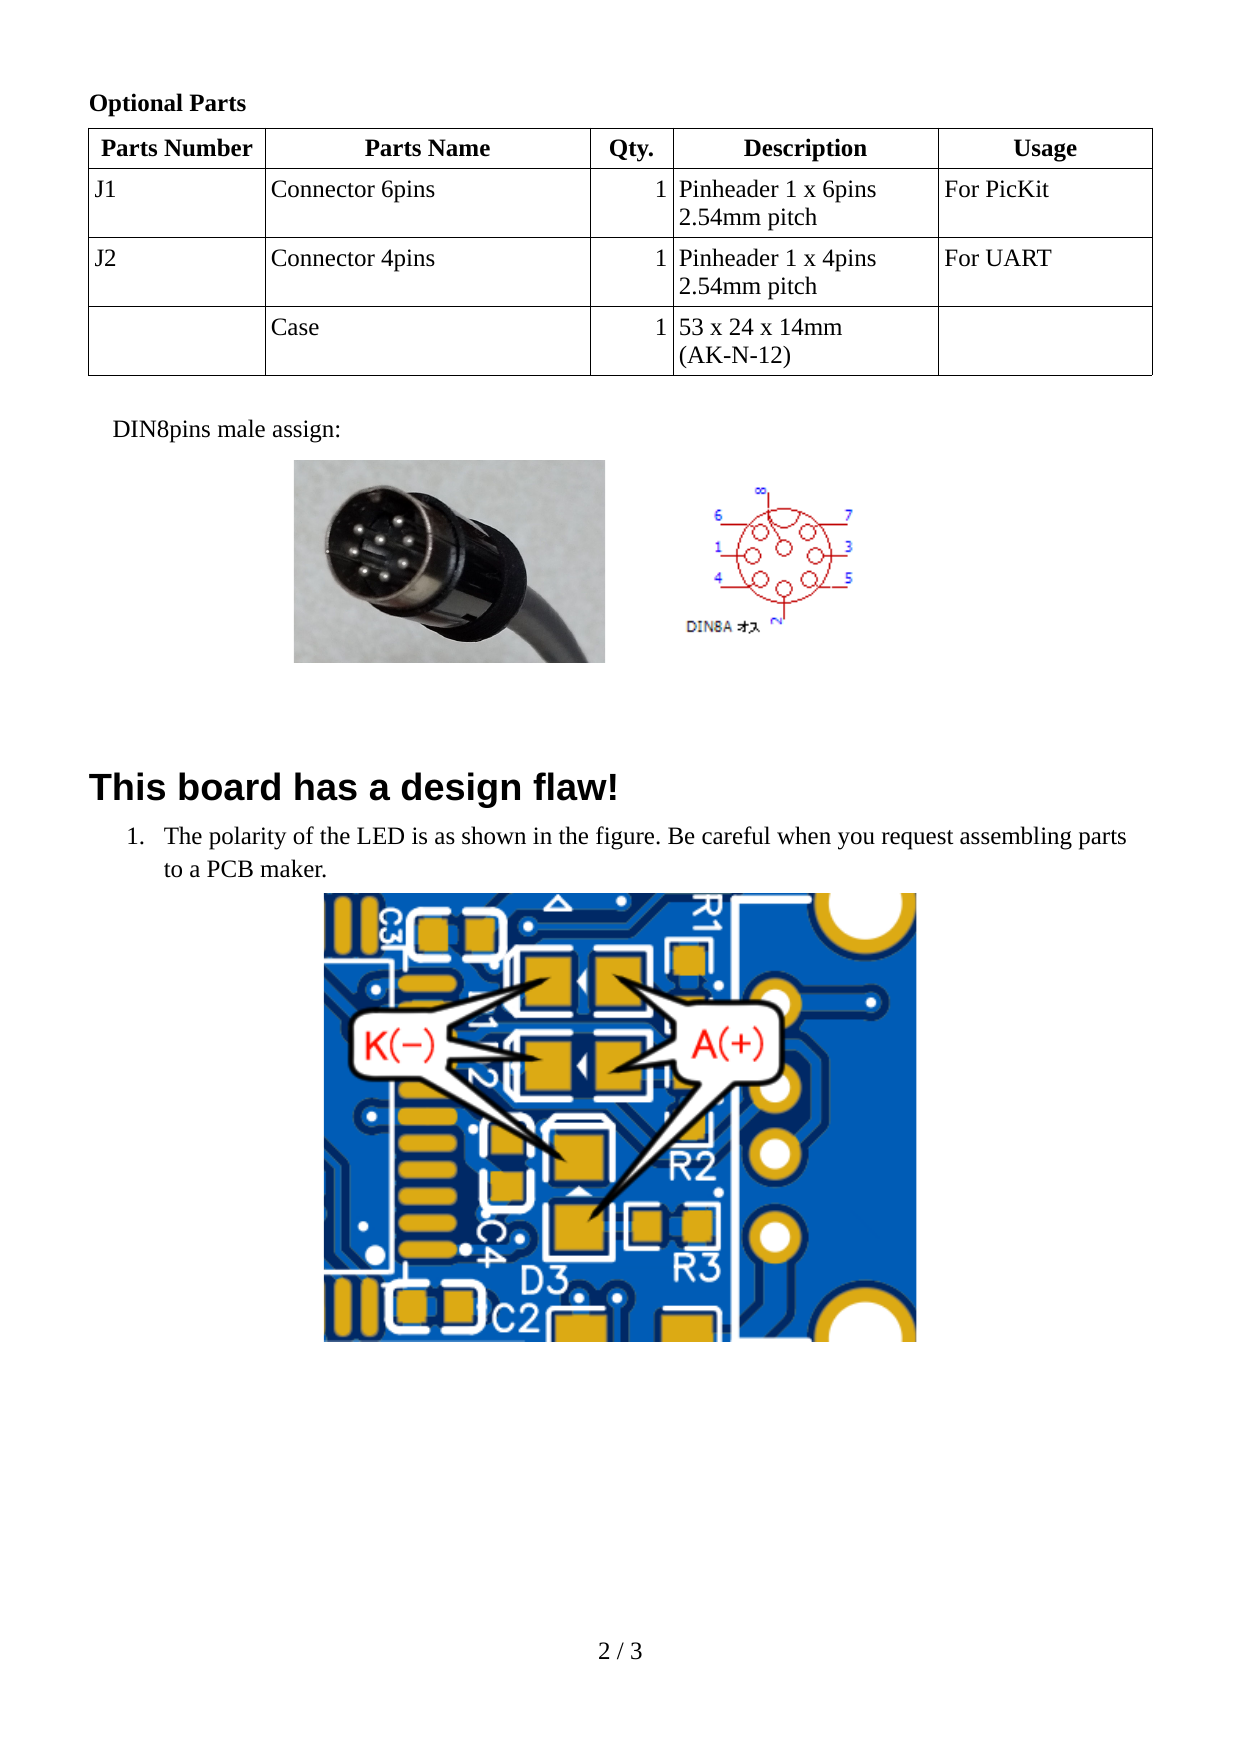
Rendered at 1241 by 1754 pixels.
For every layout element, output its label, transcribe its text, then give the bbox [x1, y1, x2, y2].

text DIN8pins male assign: [88, 414, 1152, 443]
picture [293, 460, 606, 663]
table_cell 1 [591, 307, 673, 375]
list Optional Parts [88, 88, 1152, 117]
table_cell Case [266, 307, 590, 375]
table_cell For UART [939, 238, 1152, 306]
table_cell J1 [89, 169, 265, 237]
table_cell J2 [89, 238, 265, 306]
table_cell Connector 6pins [266, 169, 590, 237]
table_cell [939, 307, 1152, 375]
table_cell Connector 4pins [266, 238, 590, 306]
table_header Qty. [591, 129, 673, 168]
table_cell 1 [591, 238, 673, 306]
list The polarity of the LED is as shown in the figure. Be careful when you request assembling parts to a PCB maker. [126, 821, 1152, 883]
table_cell For PicKit [939, 169, 1152, 237]
picture [323, 893, 917, 1342]
table_header Parts Name [266, 129, 590, 168]
subtitle This board has a design flaw! [88, 765, 1152, 809]
table_cell 53 x 24 x 14mm (AK-N-12) [674, 307, 938, 375]
table_cell [89, 307, 265, 375]
table_cell Pinheader 1 x 6pins 2.54mm pitch [674, 169, 938, 237]
table_cell Pinheader 1 x 4pins 2.54mm pitch [674, 238, 938, 306]
picture [636, 466, 917, 662]
table_header Usage [939, 129, 1152, 168]
table_header Parts Number [89, 129, 265, 168]
table_cell 1 [591, 169, 673, 237]
table_header Description [674, 129, 938, 168]
